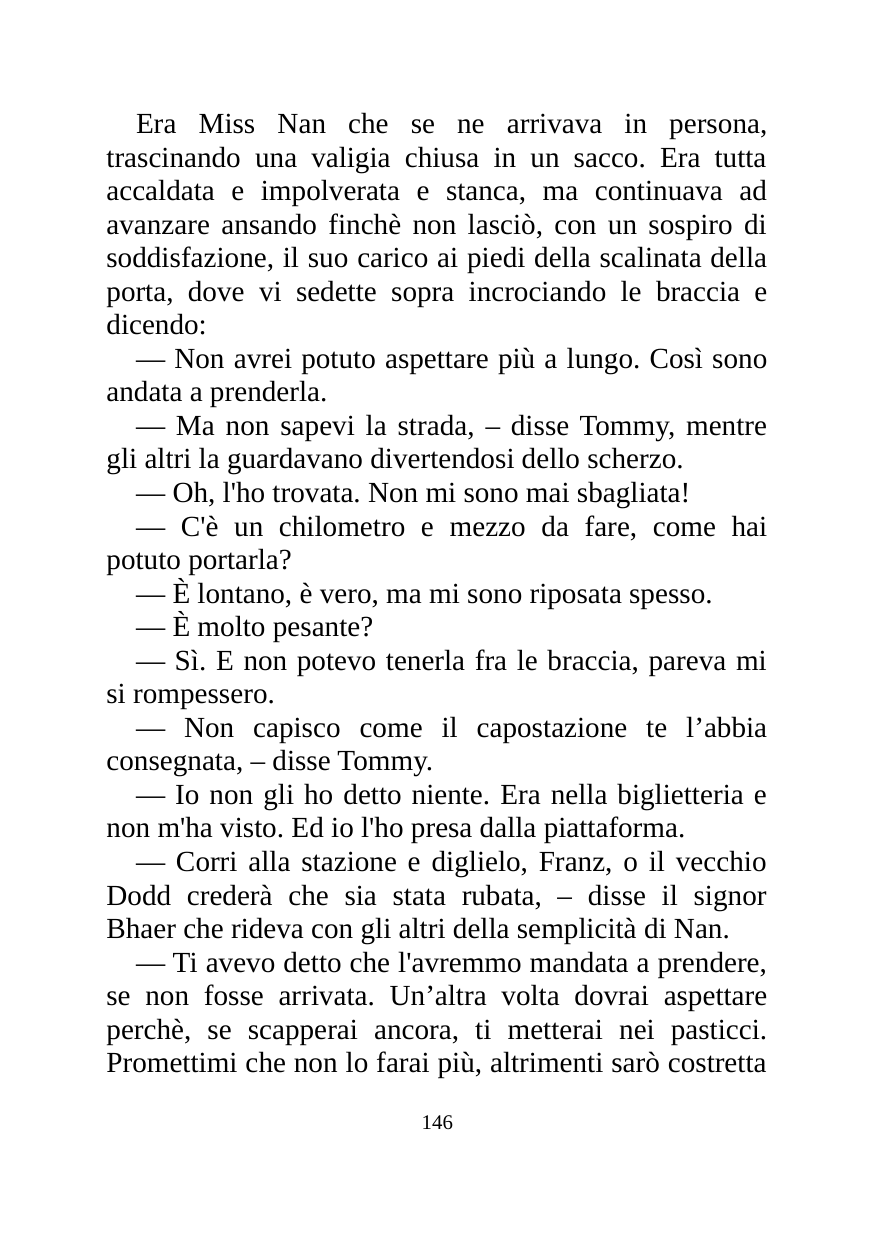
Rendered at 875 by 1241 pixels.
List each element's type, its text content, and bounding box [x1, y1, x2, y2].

text Era Miss Nan che se ne arrivava in persona, trascinando una valigia chiusa in un sacco. Era tutta accaldata e impolverata e stanca, ma continuava ad avanzare ansando finchè non lasciò, con un sospiro di soddisfazione, il suo carico ai piedi della scalinata della porta, dove vi sedette sopra incrociando le braccia e dicendo: [106, 106, 768, 341]
text — Non avrei potuto aspettare più a lungo. Così sono andata a prenderla. [106, 341, 768, 408]
text — Ma non sapevi la strada, – disse Tommy, mentre gli altri la guardavano divertendosi dello scherzo. [106, 408, 768, 475]
text — Ti avevo detto che l'avremmo mandata a prendere, se non fosse arrivata. Un’altra volta dovrai aspettare perchè, se scapperai ancora, ti metterai nei pasticci. Promettimi che non lo farai più, altrimenti sarò costretta [106, 945, 768, 1079]
text — C'è un chilometro e mezzo da fare, come hai potuto portarla? [106, 509, 768, 576]
text — Io non gli ho detto niente. Era nella biglietteria e non m'ha visto. Ed io l'ho presa dalla piattaforma. [106, 777, 768, 844]
text — Oh, l'ho trovata. Non mi sono mai sbagliata! [106, 475, 768, 509]
text — Sì. E non potevo tenerla fra le braccia, pareva mi si rompessero. [106, 643, 768, 710]
text — Non capisco come il capostazione te l’abbia consegnata, – disse Tommy. [106, 710, 768, 777]
text — Corri alla stazione e diglielo, Franz, o il vecchio Dodd crederà che sia stata rubata, – disse il signor Bhaer che rideva con gli altri della semplicità di Nan. [106, 844, 768, 945]
text — È lontano, è vero, ma mi sono riposata spesso. [106, 576, 768, 609]
text — È molto pesante? [106, 609, 768, 643]
